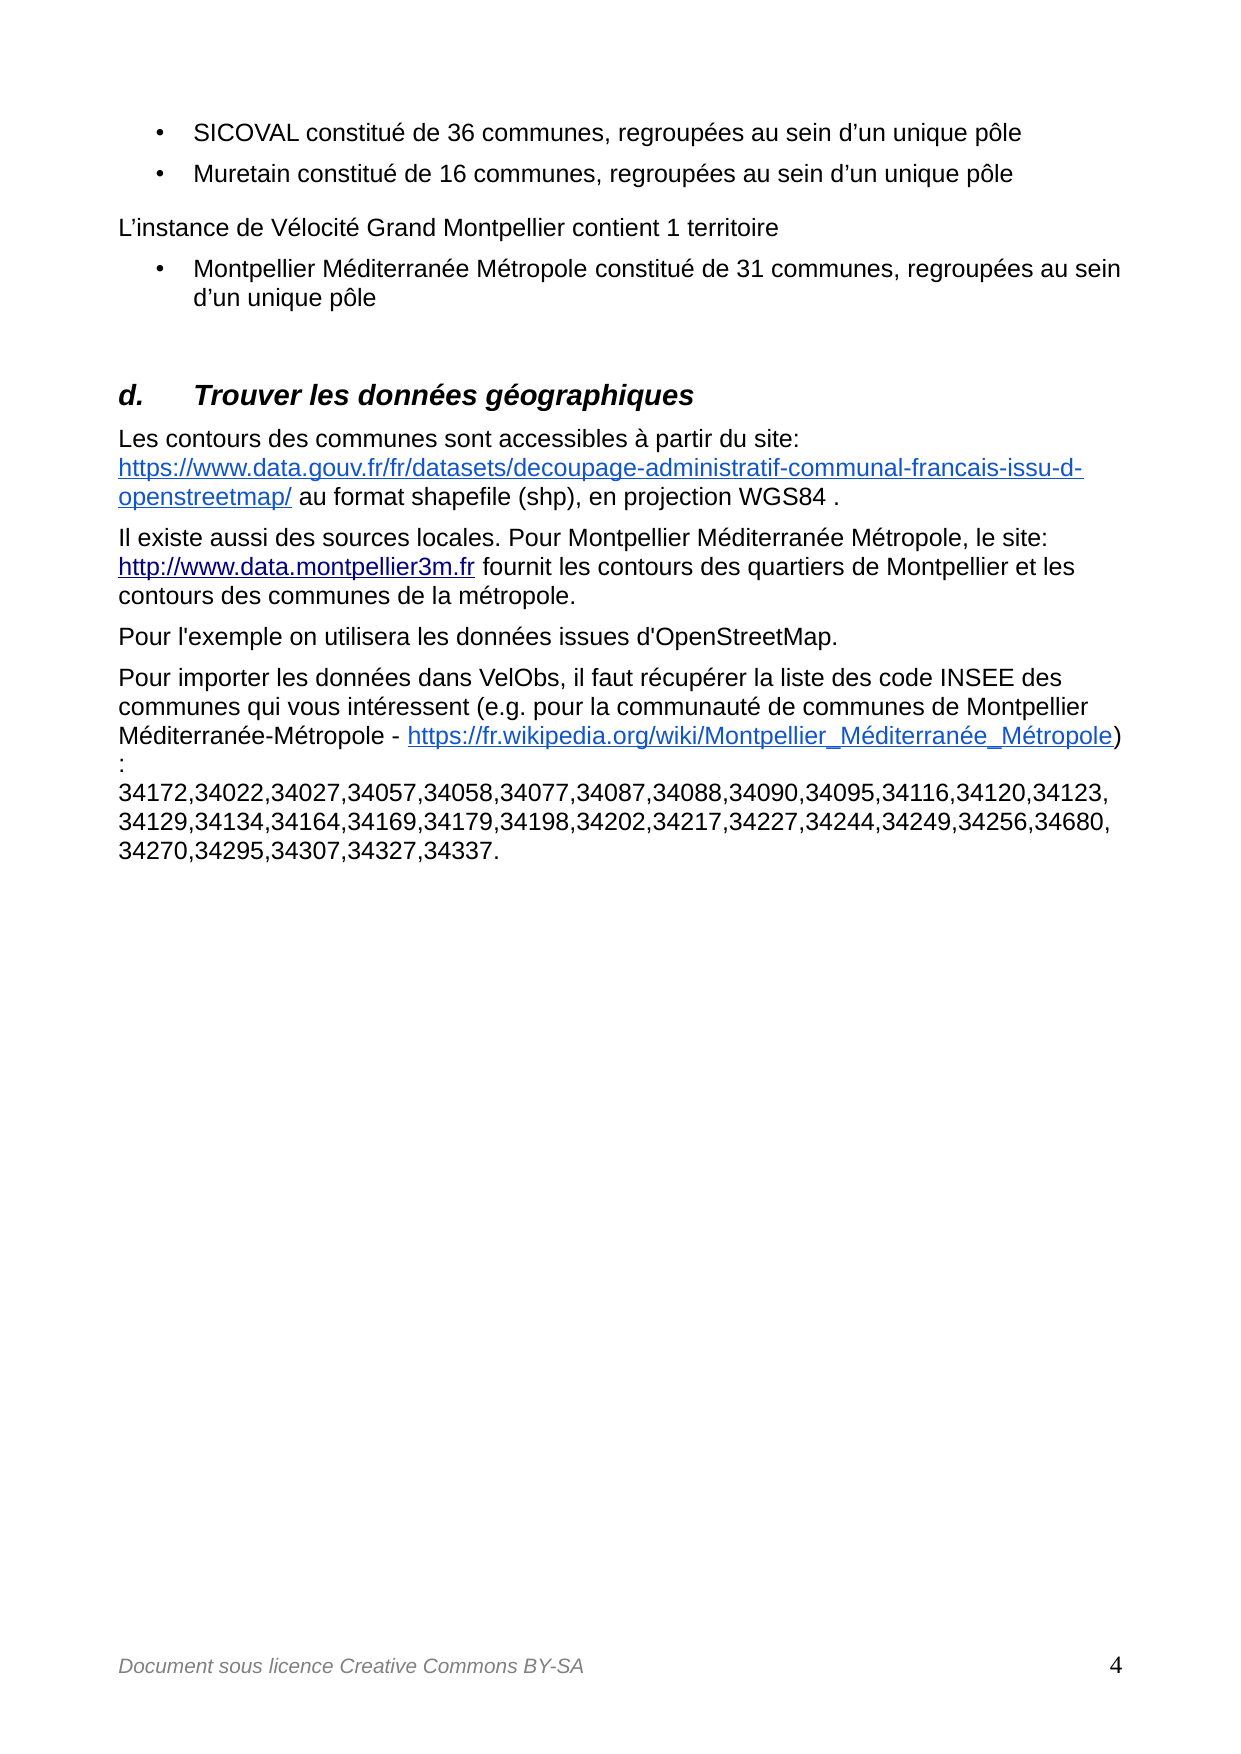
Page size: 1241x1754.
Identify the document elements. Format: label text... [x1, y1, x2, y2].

text Pour l'exemple on utilisera les données issues d'OpenStreetMap. [118, 622, 1122, 651]
text Il existe aussi des sources locales. Pour Montpellier Méditerranée Métropole, le site: http://www.data.montpellier3m.fr fournit les contours des quartiers de Montpellier et les contours des communes de la métropole. [118, 523, 1122, 609]
subtitle Trouver les données géographiques [118, 378, 1122, 412]
list Montpellier Méditerranée Métropole constitué de 31 communes, regroupées au sein d’un unique pôle [156, 254, 1122, 312]
text L’instance de Vélocité Grand Montpellier contient 1 territoire [118, 213, 1122, 242]
text Pour importer les données dans VelObs, il faut récupérer la liste des code INSEE des communes qui vous intéressent (e.g. pour la communauté de communes de Montpellier Méditerranée-Métropole - https://fr.wikipedia.org/wiki/Montpellier_Méditerranée_Métropole) : 34172,34022,34027,34057,34058,34077,34087,34088,34090,34095,34116,34120,34123,34129,34134,34164,34169,34179,34198,34202,34217,34227,34244,34249,34256,34680,34270,34295,34307,34327,34337. [118, 663, 1122, 864]
list SICOVAL constitué de 36 communes, regroupées au sein d’un unique pôle [156, 118, 1122, 147]
text Les contours des communes sont accessibles à partir du site: https://www.data.gouv.fr/fr/datasets/decoupage-administratif-communal-francais-issu-d-openstreetmap/ au format shapefile (shp), en projection WGS84 . [118, 424, 1122, 511]
list Muretain constitué de 16 communes, regroupées au sein d’un unique pôle [156, 159, 1122, 188]
